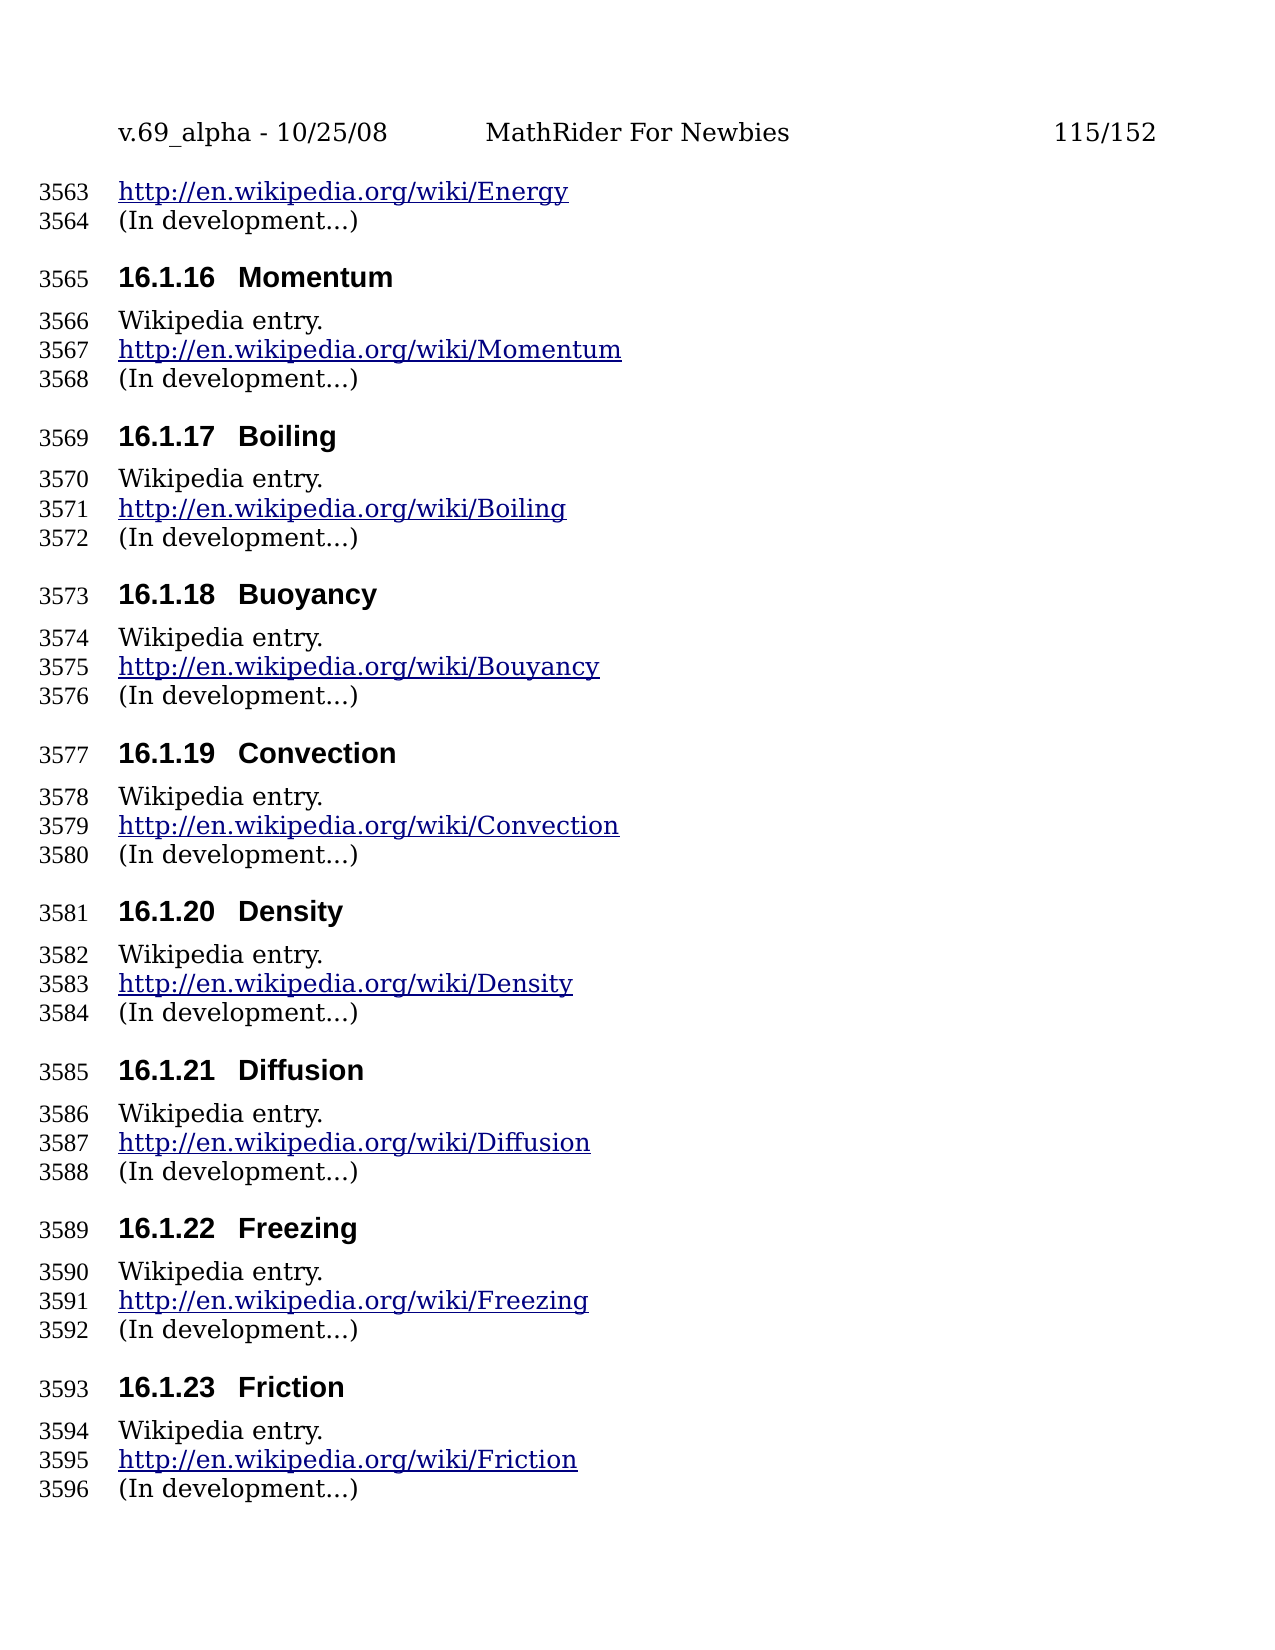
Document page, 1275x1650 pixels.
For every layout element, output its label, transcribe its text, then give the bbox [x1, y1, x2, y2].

text http://en.wikipedia.org/wiki/Diffusion [118, 1128, 1157, 1157]
text (In development...) [118, 999, 1157, 1028]
text Wikipedia entry. [118, 1099, 1157, 1128]
text (In development...) [118, 364, 1157, 394]
subtitle Buoyancy [118, 577, 1157, 611]
text (In development...) [118, 1157, 1157, 1186]
text http://en.wikipedia.org/wiki/Friction [118, 1445, 1157, 1474]
subtitle Freezing [118, 1211, 1157, 1245]
subtitle Convection [118, 736, 1157, 769]
text (In development...) [118, 1474, 1157, 1503]
text (In development...) [118, 206, 1157, 235]
subtitle Density [118, 894, 1157, 928]
text http://en.wikipedia.org/wiki/Convection [118, 811, 1157, 840]
text http://en.wikipedia.org/wiki/Boiling [118, 494, 1157, 523]
text (In development...) [118, 682, 1157, 711]
text (In development...) [118, 523, 1157, 552]
text Wikipedia entry. [118, 623, 1157, 652]
subtitle Friction [118, 1370, 1157, 1403]
text Wikipedia entry. [118, 1416, 1157, 1445]
subtitle Momentum [118, 260, 1157, 294]
text http://en.wikipedia.org/wiki/Bouyancy [118, 652, 1157, 682]
text Wikipedia entry. [118, 782, 1157, 811]
text http://en.wikipedia.org/wiki/Energy [118, 177, 1157, 206]
subtitle Boiling [118, 419, 1157, 452]
text http://en.wikipedia.org/wiki/Momentum [118, 335, 1157, 364]
text Wikipedia entry. [118, 1257, 1157, 1287]
text Wikipedia entry. [118, 940, 1157, 969]
subtitle Diffusion [118, 1053, 1157, 1086]
text (In development...) [118, 840, 1157, 869]
text Wikipedia entry. [118, 465, 1157, 494]
text Wikipedia entry. [118, 306, 1157, 335]
text http://en.wikipedia.org/wiki/Density [118, 969, 1157, 999]
text http://en.wikipedia.org/wiki/Freezing [118, 1287, 1157, 1316]
text (In development...) [118, 1316, 1157, 1345]
